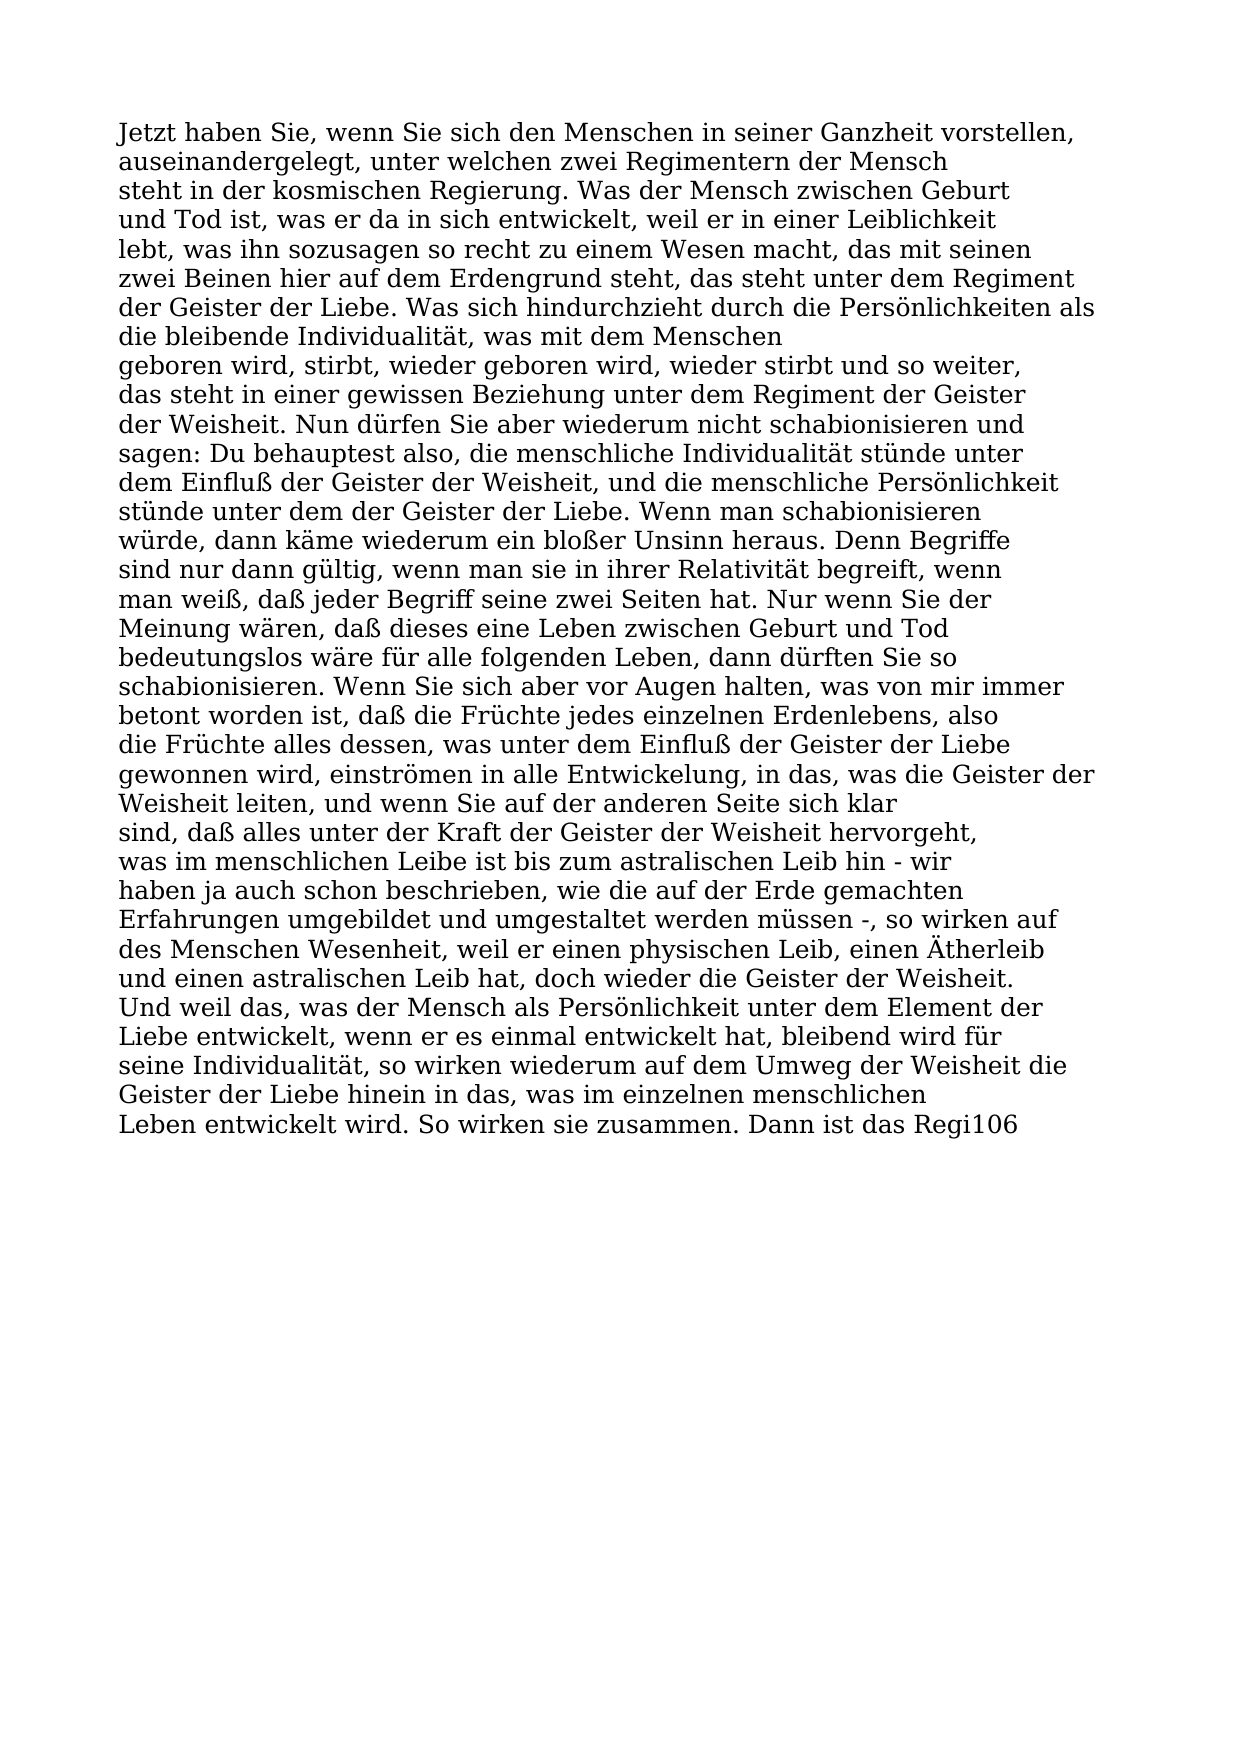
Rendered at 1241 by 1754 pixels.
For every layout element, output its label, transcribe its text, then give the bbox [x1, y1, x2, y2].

text die Früchte alles dessen, was unter dem Einfluß der Geister der Liebe [118, 731, 1122, 760]
text das steht in einer gewissen Beziehung unter dem Regiment der Geister [118, 381, 1122, 410]
text Und weil das, was der Mensch als Persönlichkeit unter dem Element der [118, 993, 1122, 1022]
text sagen: Du behauptest also, die menschliche Individualität stünde unter [118, 439, 1122, 468]
text des Menschen Wesenheit, weil er einen physischen Leib, einen Ätherleib [118, 935, 1122, 964]
text und einen astralischen Leib hat, doch wieder die Geister der Weisheit. [118, 964, 1122, 993]
text Leben entwickelt wird. So wirken sie zusammen. Dann ist das Regi106 [118, 1110, 1122, 1139]
text haben ja auch schon beschrieben, wie die auf der Erde gemachten Erfahrungen umgebildet und umgestaltet werden müssen -, so wirken auf [118, 876, 1122, 935]
text gewonnen wird, einströmen in alle Entwickelung, in das, was die Geister der Weisheit leiten, und wenn Sie auf der anderen Seite sich klar [118, 760, 1122, 818]
text lebt, was ihn sozusagen so recht zu einem Wesen macht, das mit seinen [118, 235, 1122, 264]
text und Tod ist, was er da in sich entwickelt, weil er in einer Leiblichkeit [118, 206, 1122, 235]
text sind nur dann gültig, wenn man sie in ihrer Relativität begreift, wenn [118, 556, 1122, 585]
text man weiß, daß jeder Begriff seine zwei Seiten hat. Nur wenn Sie der [118, 585, 1122, 614]
text der Weisheit. Nun dürfen Sie aber wiederum nicht schabionisieren und [118, 410, 1122, 439]
text Jetzt haben Sie, wenn Sie sich den Menschen in seiner Ganzheit vorstellen, auseinandergelegt, unter welchen zwei Regimentern der Mensch [118, 118, 1122, 176]
text Liebe entwickelt, wenn er es einmal entwickelt hat, bleibend wird für [118, 1022, 1122, 1051]
text zwei Beinen hier auf dem Erdengrund steht, das steht unter dem Regiment der Geister der Liebe. Was sich hindurchzieht durch die Persönlichkeiten als die bleibende Individualität, was mit dem Menschen [118, 264, 1122, 351]
text sind, daß alles unter der Kraft der Geister der Weisheit hervorgeht, [118, 818, 1122, 847]
text betont worden ist, daß die Früchte jedes einzelnen Erdenlebens, also [118, 701, 1122, 731]
text geboren wird, stirbt, wieder geboren wird, wieder stirbt und so weiter, [118, 351, 1122, 381]
text dem Einfluß der Geister der Weisheit, und die menschliche Persönlichkeit stünde unter dem der Geister der Liebe. Wenn man schabionisieren [118, 468, 1122, 526]
text was im menschlichen Leibe ist bis zum astralischen Leib hin - wir [118, 847, 1122, 876]
text Meinung wären, daß dieses eine Leben zwischen Geburt und Tod bedeutungslos wäre für alle folgenden Leben, dann dürften Sie so schabionisieren. Wenn Sie sich aber vor Augen halten, was von mir immer [118, 614, 1122, 701]
text würde, dann käme wiederum ein bloßer Unsinn heraus. Denn Begriffe [118, 526, 1122, 556]
text steht in der kosmischen Regierung. Was der Mensch zwischen Geburt [118, 176, 1122, 206]
text seine Individualität, so wirken wiederum auf dem Umweg der Weisheit die Geister der Liebe hinein in das, was im einzelnen menschlichen [118, 1051, 1122, 1110]
